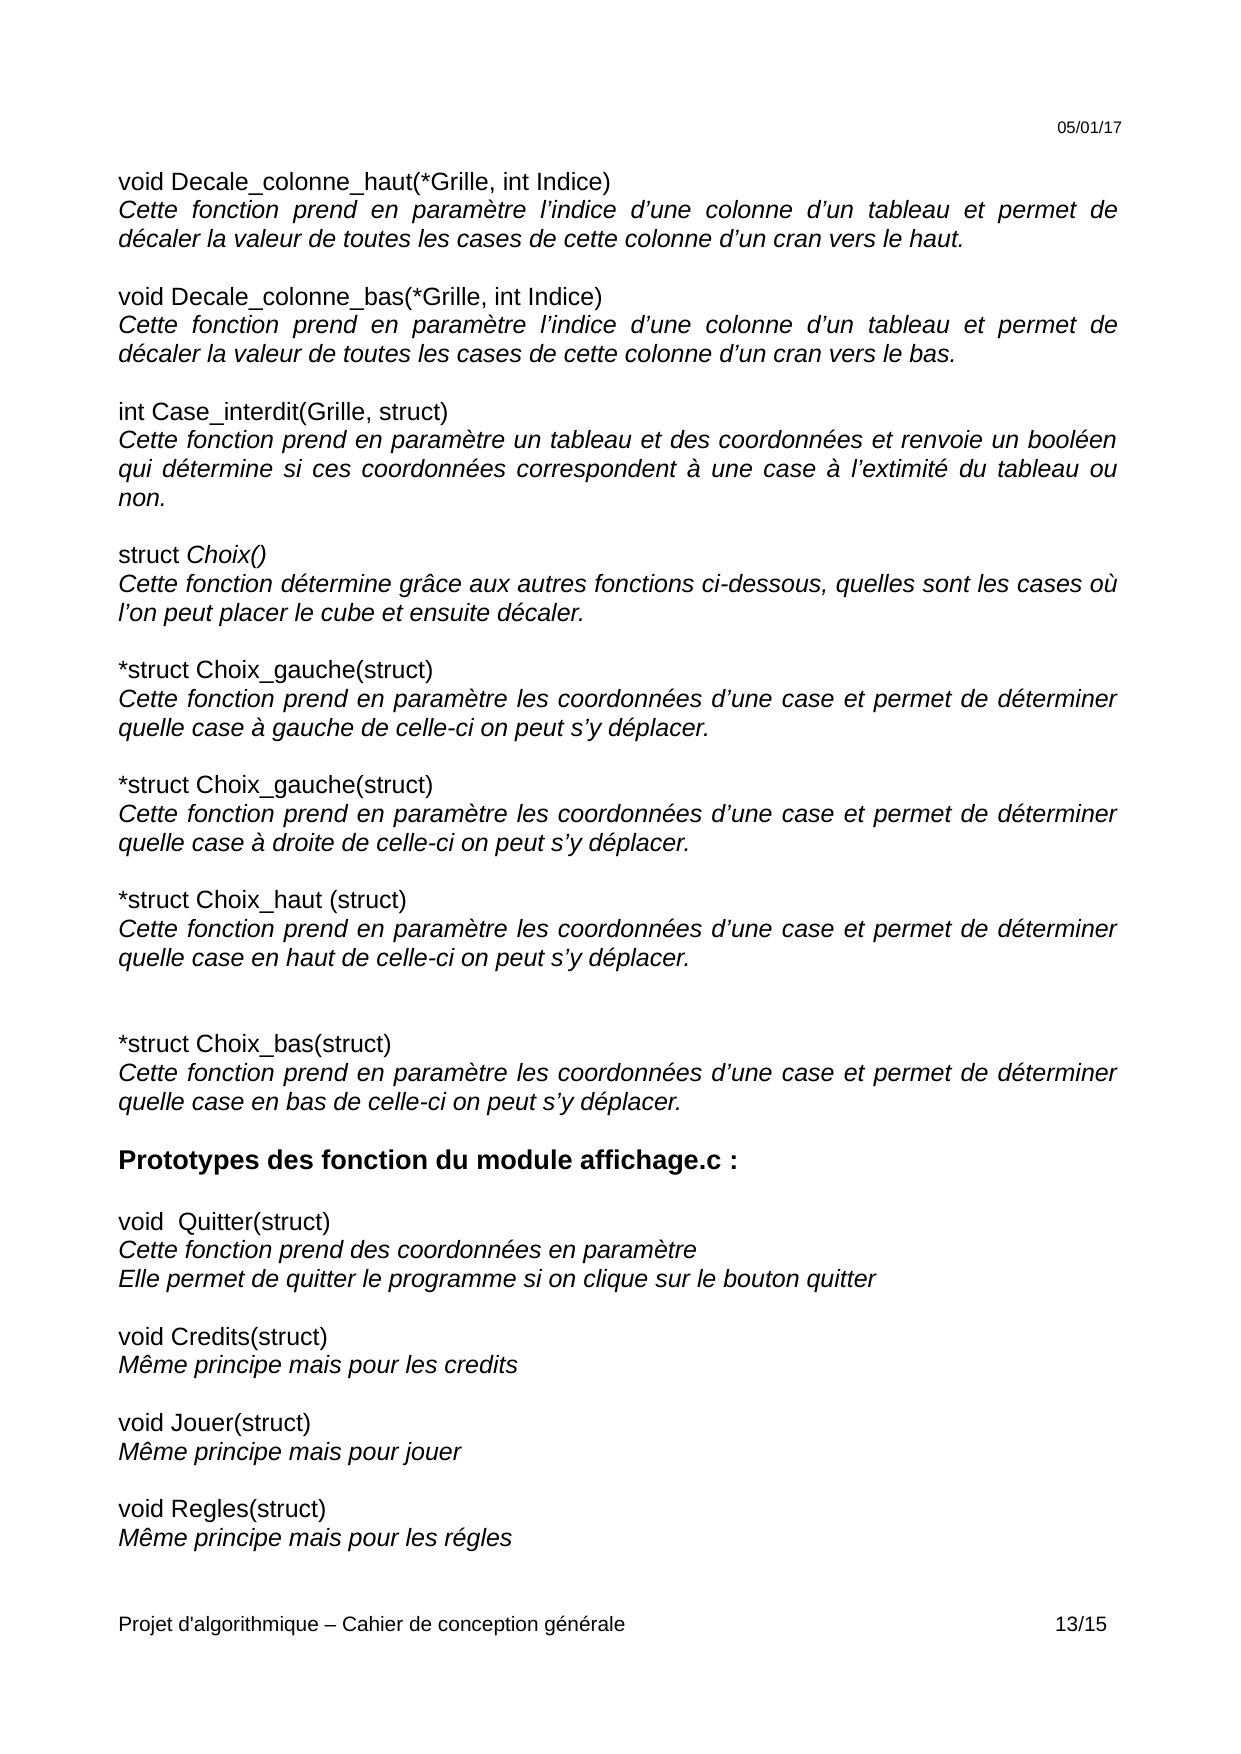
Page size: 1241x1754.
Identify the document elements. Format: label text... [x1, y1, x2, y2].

text *struct Choix_gauche(struct) [118, 771, 1122, 799]
text *struct Choix_bas(struct) [118, 1029, 1122, 1058]
text Elle permet de quitter le programme si on clique sur le bouton quitter [118, 1264, 1122, 1293]
text void Regles(struct) [118, 1494, 1122, 1523]
text Cette fonction prend en paramètre les coordonnées d’une case et permet de déterminer quelle case en haut de celle-ci on peut s’y déplacer. [118, 914, 1122, 972]
text Cette fonction prend en paramètre les coordonnées d’une case et permet de déterminer quelle case à gauche de celle-ci on peut s’y déplacer. [118, 684, 1122, 742]
text void Decale_colonne_haut(*Grille, int Indice) [118, 167, 1122, 196]
text Cette fonction détermine grâce aux autres fonctions ci-dessous, quelles sont les cases où l’on peut placer le cube et ensuite décaler. [118, 569, 1122, 627]
text Même principe mais pour jouer [118, 1437, 1122, 1466]
text Prototypes des fonction du module affichage.c : [118, 1144, 1122, 1176]
text Cette fonction prend en paramètre l’indice d’une colonne d’un tableau et permet de décaler la valeur de toutes les cases de cette colonne d’un cran vers le haut. [118, 196, 1122, 253]
text void Jouer(struct) [118, 1408, 1122, 1437]
text Cette fonction prend en paramètre un tableau et des coordonnées et renvoie un booléen qui détermine si ces coordonnées correspondent à une case à l’extimité du tableau ou non. [118, 426, 1122, 512]
text void Credits(struct) [118, 1322, 1122, 1351]
text *struct Choix_gauche(struct) [118, 656, 1122, 684]
text Cette fonction prend en paramètre les coordonnées d’une case et permet de déterminer quelle case en bas de celle-ci on peut s’y déplacer. [118, 1058, 1122, 1116]
text Cette fonction prend en paramètre les coordonnées d’une case et permet de déterminer quelle case à droite de celle-ci on peut s’y déplacer. [118, 799, 1122, 857]
text *struct Choix_haut (struct) [118, 886, 1122, 914]
text Même principe mais pour les régles [118, 1523, 1122, 1552]
text Même principe mais pour les credits [118, 1351, 1122, 1379]
text Cette fonction prend en paramètre l’indice d’une colonne d’un tableau et permet de décaler la valeur de toutes les cases de cette colonne d’un cran vers le bas. [118, 311, 1122, 368]
text Cette fonction prend des coordonnées en paramètre [118, 1236, 1122, 1264]
text void Decale_colonne_bas(*Grille, int Indice) [118, 282, 1122, 311]
text int Case_interdit(Grille, struct) [118, 397, 1122, 426]
text void Quitter(struct) [118, 1207, 1122, 1236]
text struct Choix() [118, 541, 1122, 569]
